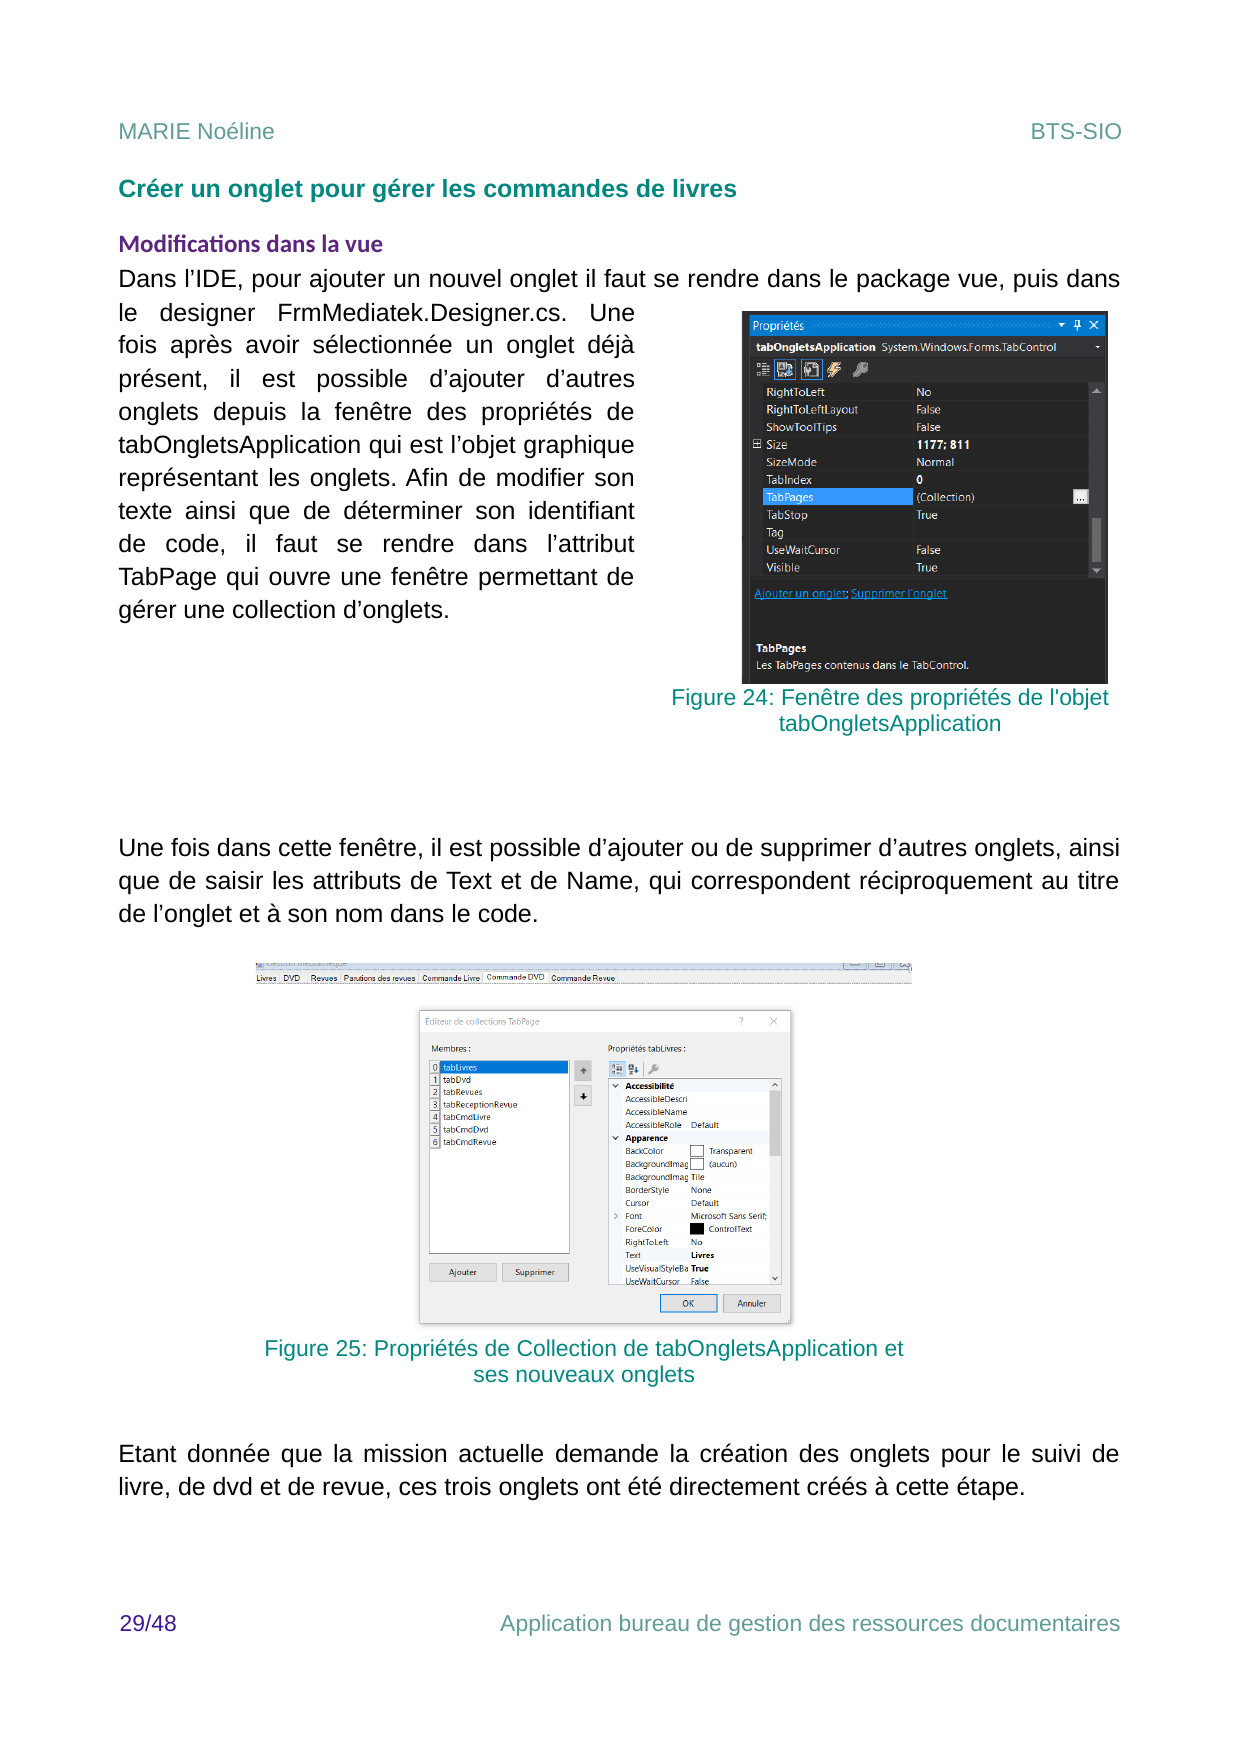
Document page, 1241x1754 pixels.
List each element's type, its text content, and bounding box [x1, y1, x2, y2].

text Figure 25: Propriétés de Collection de tabOngletsApplication et ses nouveaux onglets [256, 1335, 912, 1387]
text Une fois dans cette fenêtre, il est possible d’ajouter ou de supprimer d’autres onglets, ainsi que de saisir les attributs de Text et de Name, qui correspondent réciproquement au titre de l’onglet et à son nom dans le code. [118, 833, 1122, 927]
picture [741, 311, 1108, 684]
text Figure 24: Fenêtre des propriétés de l'objet tabOngletsApplication [636, 684, 1144, 736]
subtitle Créer un onglet pour gérer les commandes de livres [118, 174, 1122, 203]
picture [255, 963, 912, 1335]
text Dans l’IDE, pour ajouter un nouvel onglet il faut se rendre dans le package vue, puis dans le designer FrmMediatek.Designer.cs. Une fois après avoir sélectionnée un onglet déjà présent, il est possible d’ajouter d’autres onglets depuis la fenêtre des propriétés de tabOngletsApplication qui est l’objet graphique représentant les onglets. Afin de modifier son texte ainsi que de déterminer son identifiant de code, il faut se rendre dans l’attribut TabPage qui ouvre une fenêtre permettant de gérer une collection d’onglets. [118, 264, 1144, 623]
text Etant donnée que la mission actuelle demande la création des onglets pour le suivi de livre, de dvd et de revue, ces trois onglets ont été directement créés à cette étape. [118, 1439, 1122, 1501]
subtitle Modifications dans la vue [118, 228, 1122, 258]
